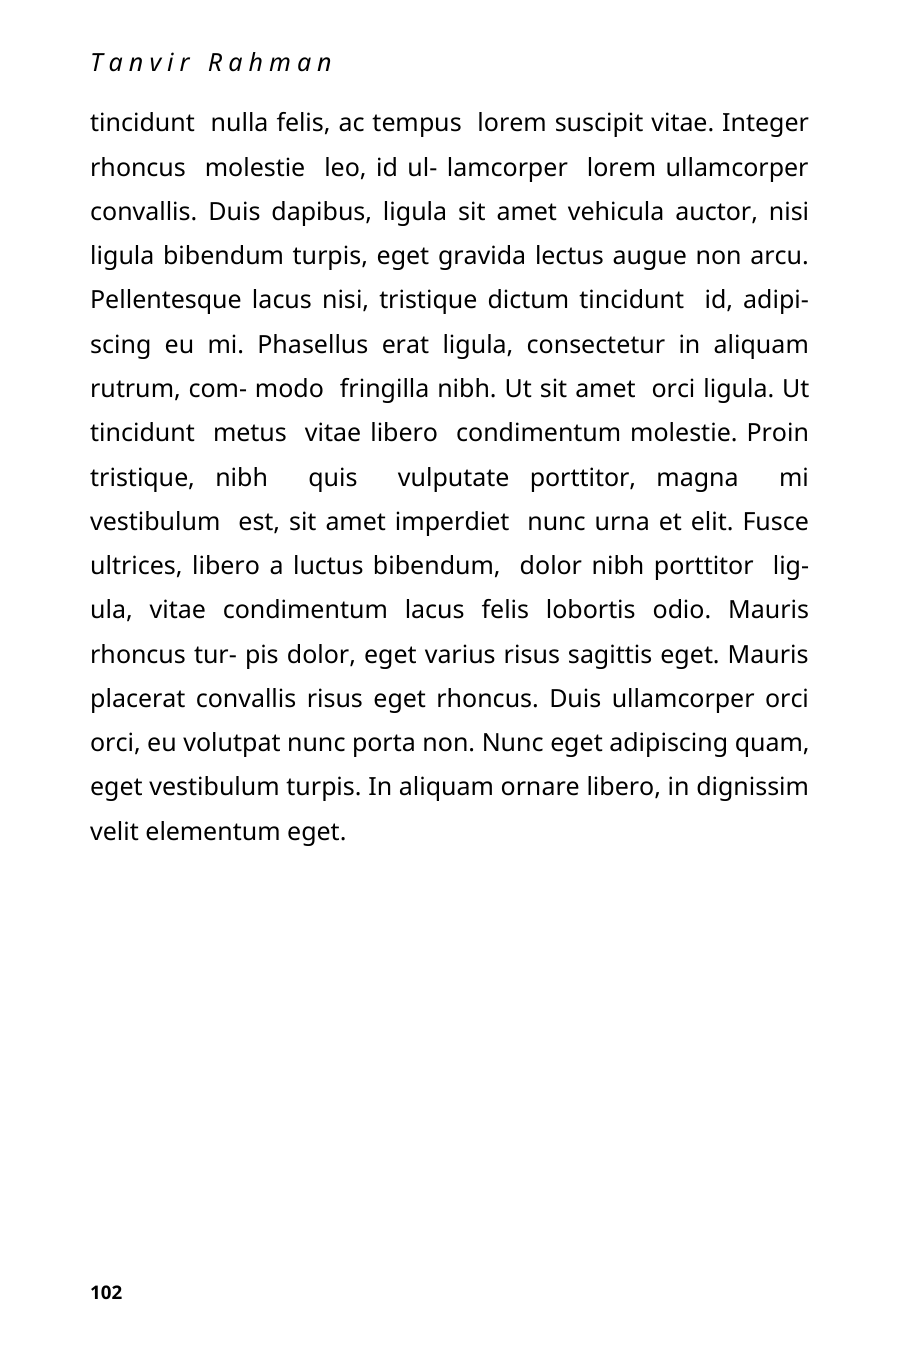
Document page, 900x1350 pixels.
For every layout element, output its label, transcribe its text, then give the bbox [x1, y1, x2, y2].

text tincidunt nulla felis, ac tempus lorem suscipit vitae. Integer rhoncus molestie leo, id ul- lamcorper lorem ullamcorper convallis. Duis dapibus, ligula sit amet vehicula auctor, nisi ligula bibendum turpis, eget gravida lectus augue non arcu. Pellentesque lacus nisi, tristique dictum tincidunt id, adipi- scing eu mi. Phasellus erat ligula, consectetur in aliquam rutrum, com- modo fringilla nibh. Ut sit amet orci ligula. Ut tincidunt metus vitae libero condimentum molestie. Proin tristique, nibh quis vulputate porttitor, magna mi vestibulum est, sit amet imperdiet nunc urna et elit. Fusce ultrices, libero a luctus bibendum, dolor nibh porttitor lig- ula, vitae condimentum lacus felis lobortis odio. Mauris rhoncus tur- pis dolor, eget varius risus sagittis eget. Mauris placerat convallis risus eget rhoncus. Duis ullamcorper orci orci, eu volutpat nunc porta non. Nunc eget adipiscing quam, eget vestibulum turpis. In aliquam ornare libero, in dignissim velit elementum eget. [90, 105, 810, 847]
